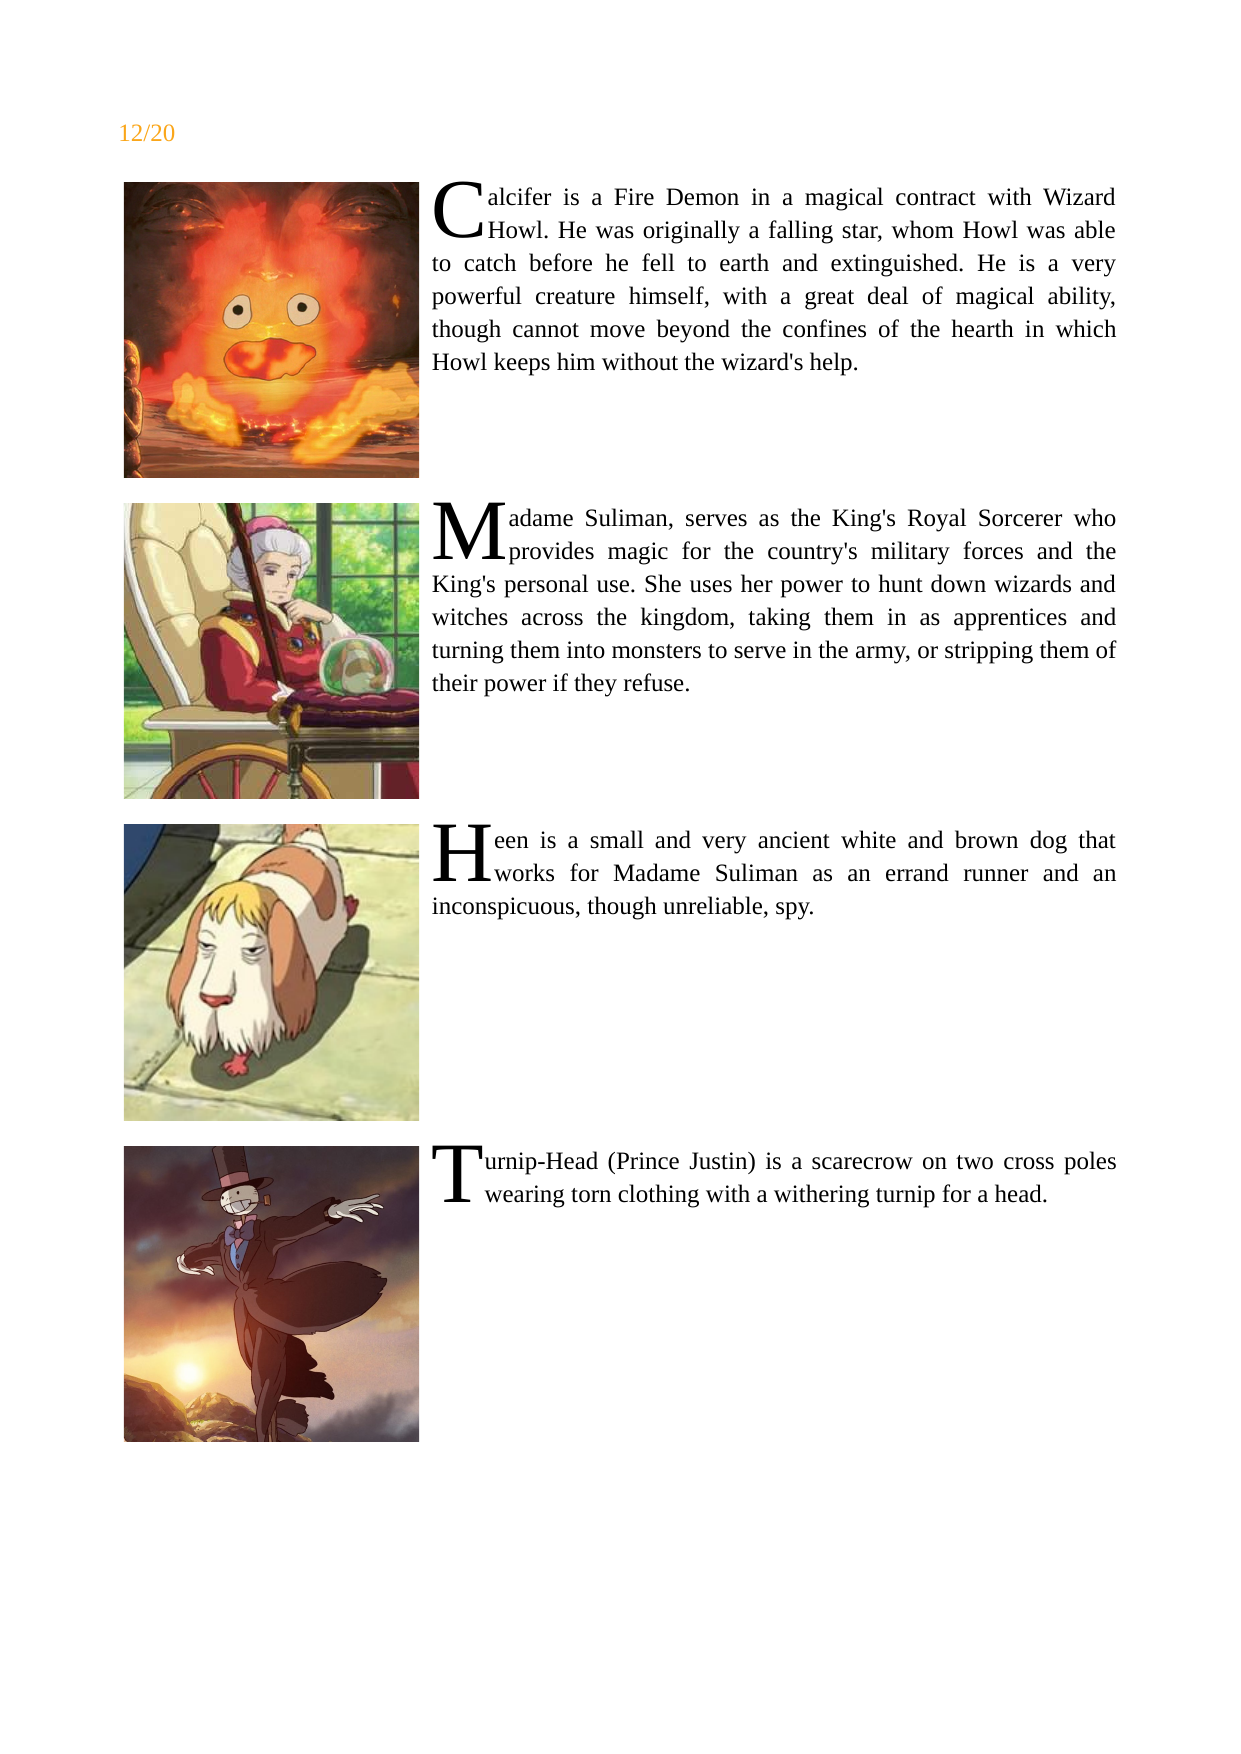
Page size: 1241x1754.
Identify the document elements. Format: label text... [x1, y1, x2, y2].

picture [123, 182, 420, 478]
table_cell [118, 498, 426, 819]
picture [123, 1146, 420, 1442]
table_cell [118, 819, 426, 1140]
picture [123, 503, 420, 799]
table_cell Calcifer is a Fire Demon in a magical contract with Wizard Howl. He was originally a falling star, whom Howl was able to catch before he fell to earth and extinguished. He is a very powerful creature himself, with a great deal of magical ability, though cannot move beyond the confines of the hearth in which Howl keeps him without the wizard's help. [426, 176, 1123, 498]
table_cell Turnip-Head (Prince Justin) is a scarecrow on two cross poles wearing torn clothing with a withering turnip for a head. [426, 1140, 1123, 1462]
table_cell [118, 176, 426, 498]
picture [123, 824, 420, 1121]
table_cell [118, 1140, 426, 1462]
table_cell Madame Suliman, serves as the King's Royal Sorcerer who provides magic for the country's military forces and the King's personal use. She uses her power to hunt down wizards and witches across the kingdom, taking them in as apprentices and turning them into monsters to serve in the army, or stripping them of their power if they refuse. [426, 498, 1123, 819]
table_cell Heen is a small and very ancient white and brown dog that works for Madame Suliman as an errand runner and an inconspicuous, though unreliable, spy. [426, 819, 1123, 1140]
